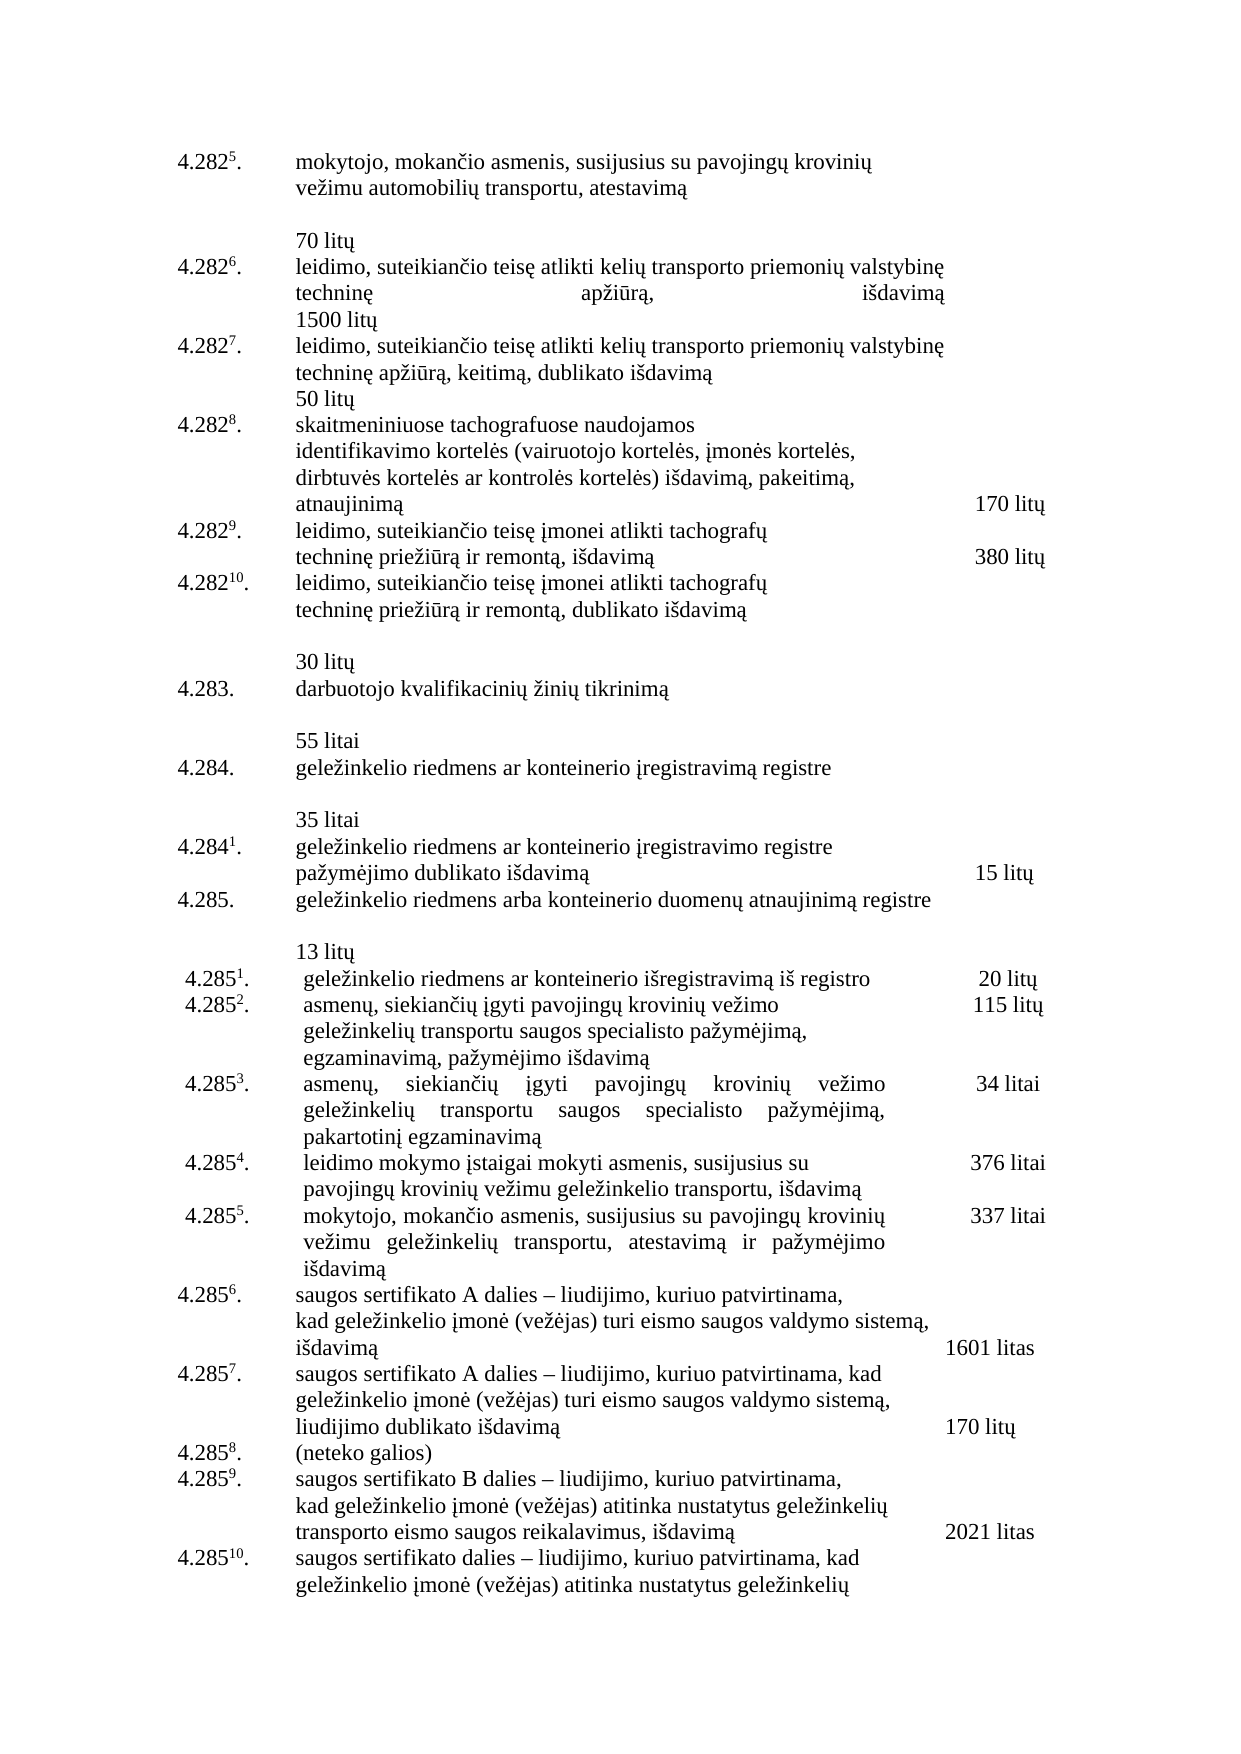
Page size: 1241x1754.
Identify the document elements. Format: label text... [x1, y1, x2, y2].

text identifikavimo kortelės (vairuotojo kortelės, įmonės kortelės, [177, 438, 1122, 464]
table_cell mokytojo, mokančio asmenis, susijusius su pavojingų krovinių vežimu geležinkelių transportu, atestavimą ir pažymėjimo išdavimą [292, 1202, 897, 1281]
text 4.2828. skaitmeniniuose tachografuose naudojamos [177, 411, 1122, 438]
text 4.28210. leidimo, suteikiančio teisę įmonei atlikti tachografų [177, 569, 1122, 596]
text 4.28510. saugos sertifikato dalies – liudijimo, kuriuo patvirtinama, kad [177, 1544, 1122, 1571]
text 4.2829. leidimo, suteikiančio teisę įmonei atlikti tachografų [177, 517, 1122, 543]
table_header 20 litų [897, 965, 1119, 991]
table_cell 115 litų [897, 991, 1119, 1070]
table_cell 4.2854. [174, 1149, 292, 1202]
table_cell 4.2855. [174, 1202, 292, 1281]
table_cell 337 litai [897, 1202, 1119, 1281]
text 4.2827. leidimo, suteikiančio teisę atlikti kelių transporto priemonių valstybinę [177, 332, 945, 358]
text dirbtuvės kortelės ar kontrolės kortelės) išdavimą, pakeitimą, [177, 464, 1122, 490]
table_cell 376 litai [897, 1149, 1119, 1202]
text 4.2858. (neteko galios) [177, 1439, 1122, 1465]
text techninę apžiūrą, keitimą, dublikato išdavimą 50 litų [177, 358, 945, 411]
text 4.284. geležinkelio riedmens ar konteinerio įregistravimą registre 35 litai [177, 754, 945, 833]
text techninę priežiūrą ir remontą, dublikato išdavimą 30 litų [295, 596, 945, 675]
text 4.285. geležinkelio riedmens arba konteinerio duomenų atnaujinimą registre 13 litų [177, 886, 945, 965]
table_header 4.2851. [174, 965, 292, 991]
text 4.2841. geležinkelio riedmens ar konteinerio įregistravimo registre pažymėjimo dublikato išdavimą 15 litų [177, 833, 1122, 886]
text 4.283. darbuotojo kvalifikacinių žinių tikrinimą 55 litai [177, 675, 945, 754]
table_cell 4.2852. [174, 991, 292, 1070]
text 4.2859. saugos sertifikato B dalies – liudijimo, kuriuo patvirtinama, kad geležinkelio įmonė (vežėjas) atitinka nustatytus geležinkelių transporto eismo saugos reikalavimus, išdavimą 2021 litas [177, 1465, 1122, 1544]
subtitle techninę apžiūrą, išdavimą 1500 litų [177, 279, 945, 332]
table_cell 34 litai [897, 1070, 1119, 1149]
subtitle 4.2826. leidimo, suteikiančio teisę atlikti kelių transporto priemonių valstybinę [177, 253, 945, 279]
table_cell asmenų, siekiančių įgyti pavojingų krovinių vežimo geležinkelių transportu saugos specialisto pažymėjimą, egzaminavimą, pažymėjimo išdavimą [292, 991, 897, 1070]
table_cell leidimo mokymo įstaigai mokyti asmenis, susijusius su pavojingų krovinių vežimu geležinkelio transportu, išdavimą [292, 1149, 897, 1202]
text 4.2825. mokytojo, mokančio asmenis, susijusius su pavojingų krovinių vežimu automobilių transportu, atestavimą 70 litų [177, 148, 945, 253]
table_header geležinkelio riedmens ar konteinerio išregistravimą iš registro [292, 965, 897, 991]
text 4.2857. saugos sertifikato A dalies – liudijimo, kuriuo patvirtinama, kad geležinkelio įmonė (vežėjas) turi eismo saugos valdymo sistemą, liudijimo dublikato išdavimą 170 litų [177, 1360, 1122, 1439]
text atnaujinimą 170 litų [177, 490, 1122, 517]
text techninę priežiūrą ir remontą, išdavimą 380 litų [177, 543, 1122, 569]
text 4.2856. saugos sertifikato A dalies – liudijimo, kuriuo patvirtinama, kad geležinkelio įmonė (vežėjas) turi eismo saugos valdymo sistemą, išdavimą 1601 litas [177, 1281, 1122, 1360]
table_cell 4.2853. [174, 1070, 292, 1149]
table_cell asmenų, siekiančių įgyti pavojingų krovinių vežimo geležinkelių transportu saugos specialisto pažymėjimą, pakartotinį egzaminavimą [292, 1070, 897, 1149]
text geležinkelio įmonė (vežėjas) atitinka nustatytus geležinkelių [177, 1571, 1122, 1597]
